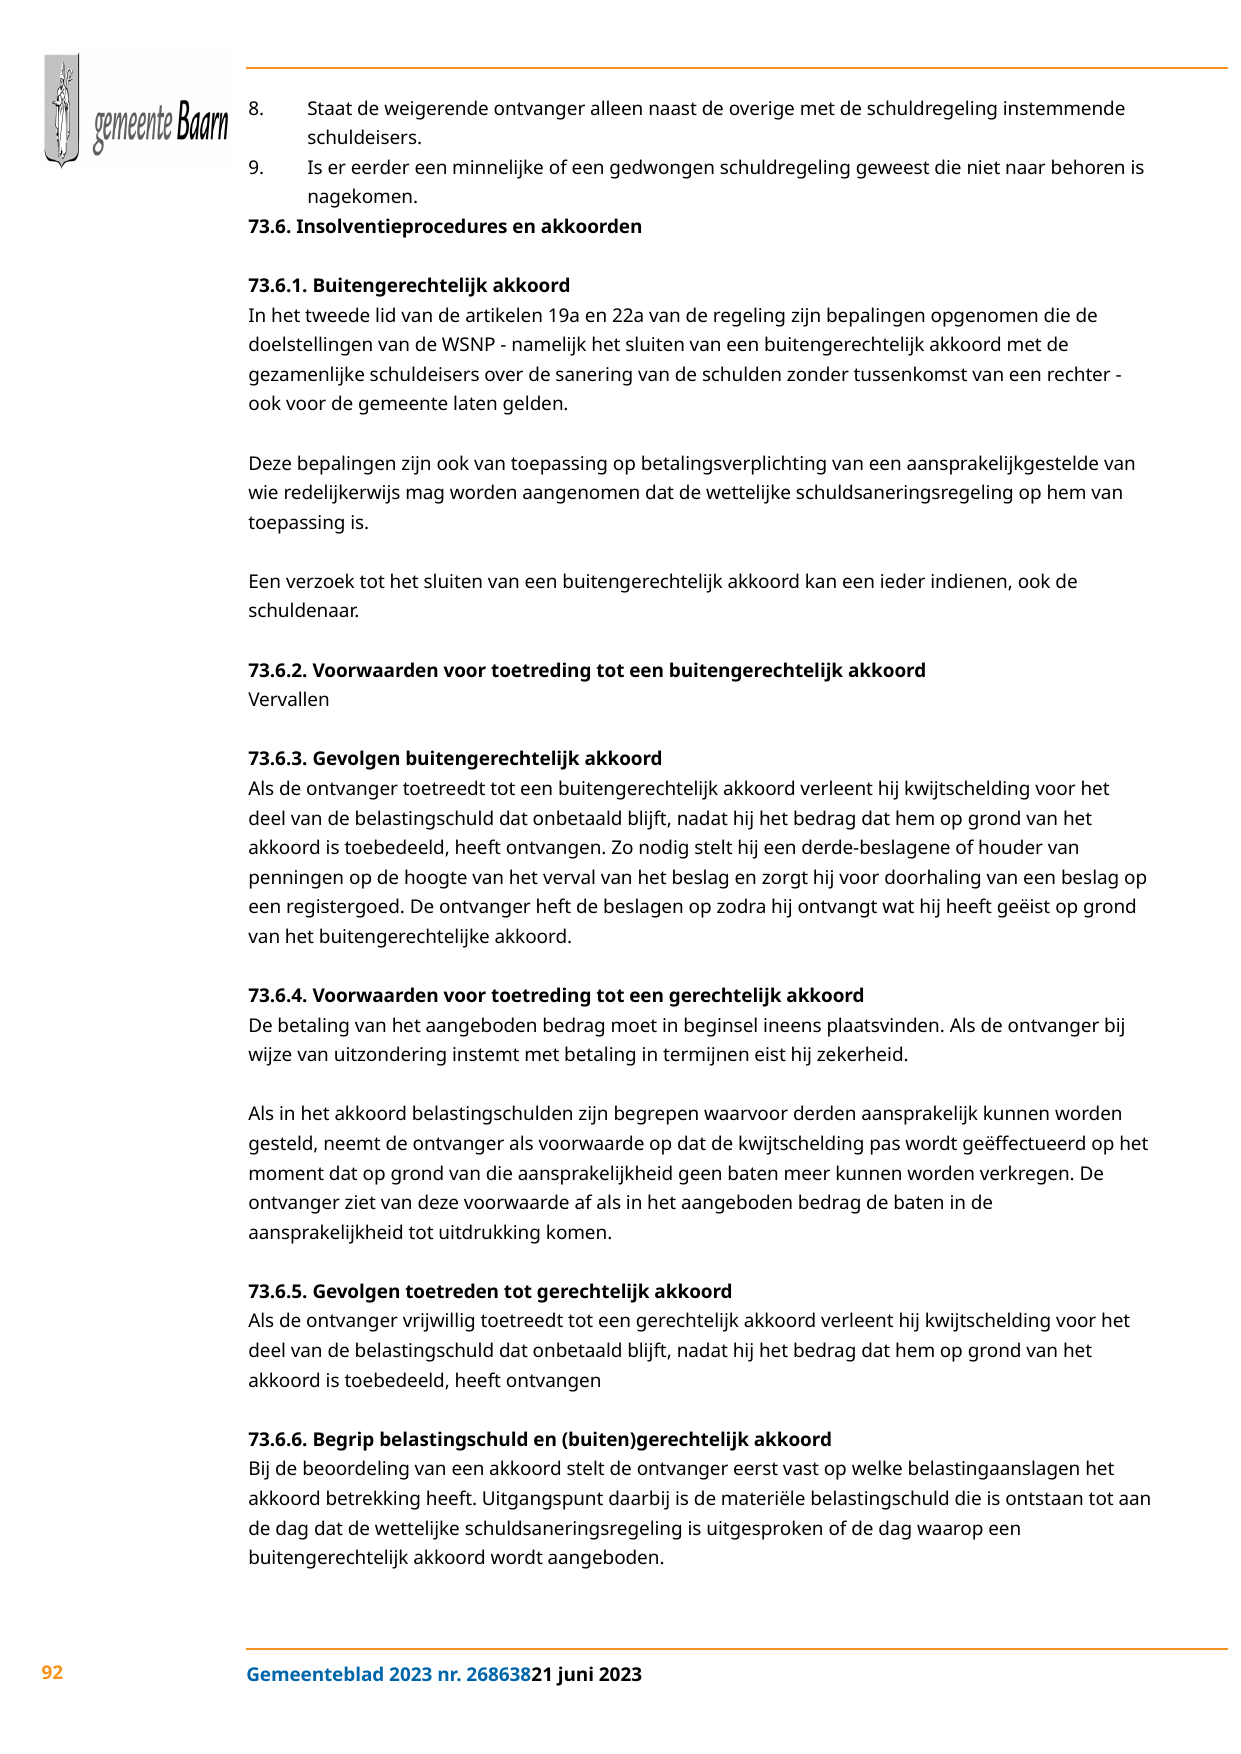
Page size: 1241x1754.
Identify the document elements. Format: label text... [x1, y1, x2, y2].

text Bij de beoordeling van een akkoord stelt de ontvanger eerst vast op welke belastingaanslagen het akkoord betrekking heeft. Uitgangspunt daarbij is de materiële belastingschuld die is ontstaan tot aan de dag dat de wettelijke schuldsaneringsregeling is uitgesproken of de dag waarop een buitengerechtelijk akkoord wordt aangeboden. [248, 1456, 1152, 1570]
text 73.6.3. Gevolgen buitengerechtelijk akkoord [248, 746, 1152, 771]
text 73.6.6. Begrip belastingschuld en (buiten)gerechtelijk akkoord [248, 1426, 1152, 1452]
text In het tweede lid van de artikelen 19a en 22a van de regeling zijn bepalingen opgenomen die de doelstellingen van de WSNP - namelijk het sluiten van een buitengerechtelijk akkoord met de gezamenlijke schuldeisers over de sanering van de schulden zonder tussenkomst van een rechter - ook voor de gemeente laten gelden. [248, 302, 1152, 416]
text Als in het akkoord belastingschulden zijn begrepen waarvoor derden aansprakelijk kunnen worden gesteld, neemt de ontvanger als voorwaarde op dat de kwijtschelding pas wordt geëffectueerd op het moment dat op grond van die aansprakelijkheid geen baten meer kunnen worden verkregen. De ontvanger ziet van deze voorwaarde af als in het aangeboden bedrag de baten in de aansprakelijkheid tot uitdrukking komen. [248, 1101, 1152, 1245]
list Is er eerder een minnelijke of een gedwongen schuldregeling geweest die niet naar behoren is nagekomen. [248, 154, 1152, 209]
text Vervallen [248, 686, 1152, 712]
text 73.6. Insolventieprocedures en akkoorden [248, 213, 1152, 239]
text Als de ontvanger vrijwillig toetreedt tot een gerechtelijk akkoord verleent hij kwijtschelding voor het deel van de belastingschuld dat onbetaald blijft, nadat hij het bedrag dat hem op grond van het akkoord is toebedeeld, heeft ontvangen [248, 1308, 1152, 1393]
text 73.6.4. Voorwaarden voor toetreding tot een gerechtelijk akkoord [248, 982, 1152, 1008]
text 73.6.1. Buitengerechtelijk akkoord [248, 272, 1152, 298]
text De betaling van het aangeboden bedrag moet in beginsel ineens plaatsvinden. Als de ontvanger bij wijze van uitzondering instemt met betaling in termijnen eist hij zekerheid. [248, 1012, 1152, 1067]
text 73.6.2. Voorwaarden voor toetreding tot een buitengerechtelijk akkoord [248, 657, 1152, 683]
text Als de ontvanger toetreedt tot een buitengerechtelijk akkoord verleent hij kwijtschelding voor het deel van de belastingschuld dat onbetaald blijft, nadat hij het bedrag dat hem op grond van het akkoord is toebedeeld, heeft ontvangen. Zo nodig stelt hij een derde-beslagene of houder van penningen op de hoogte van het verval van het beslag en zorgt hij voor doorhaling van een beslag op een registergoed. De ontvanger heft de beslagen op zodra hij ontvangt wat hij heeft geëist op grond van het buitengerechtelijke akkoord. [248, 775, 1152, 949]
text Deze bepalingen zijn ook van toepassing op betalingsverplichting van een aansprakelijkgestelde van wie redelijkerwijs mag worden aangenomen dat de wettelijke schuldsaneringsregeling op hem van toepassing is. [248, 450, 1152, 535]
text 73.6.5. Gevolgen toetreden tot gerechtelijk akkoord [248, 1278, 1152, 1304]
list Staat de weigerende ontvanger alleen naast de overige met de schuldregeling instemmende schuldeisers. [248, 95, 1152, 150]
picture [41, 47, 231, 172]
text Een verzoek tot het sluiten van een buitengerechtelijk akkoord kan een ieder indienen, ook de schuldenaar. [248, 568, 1152, 623]
